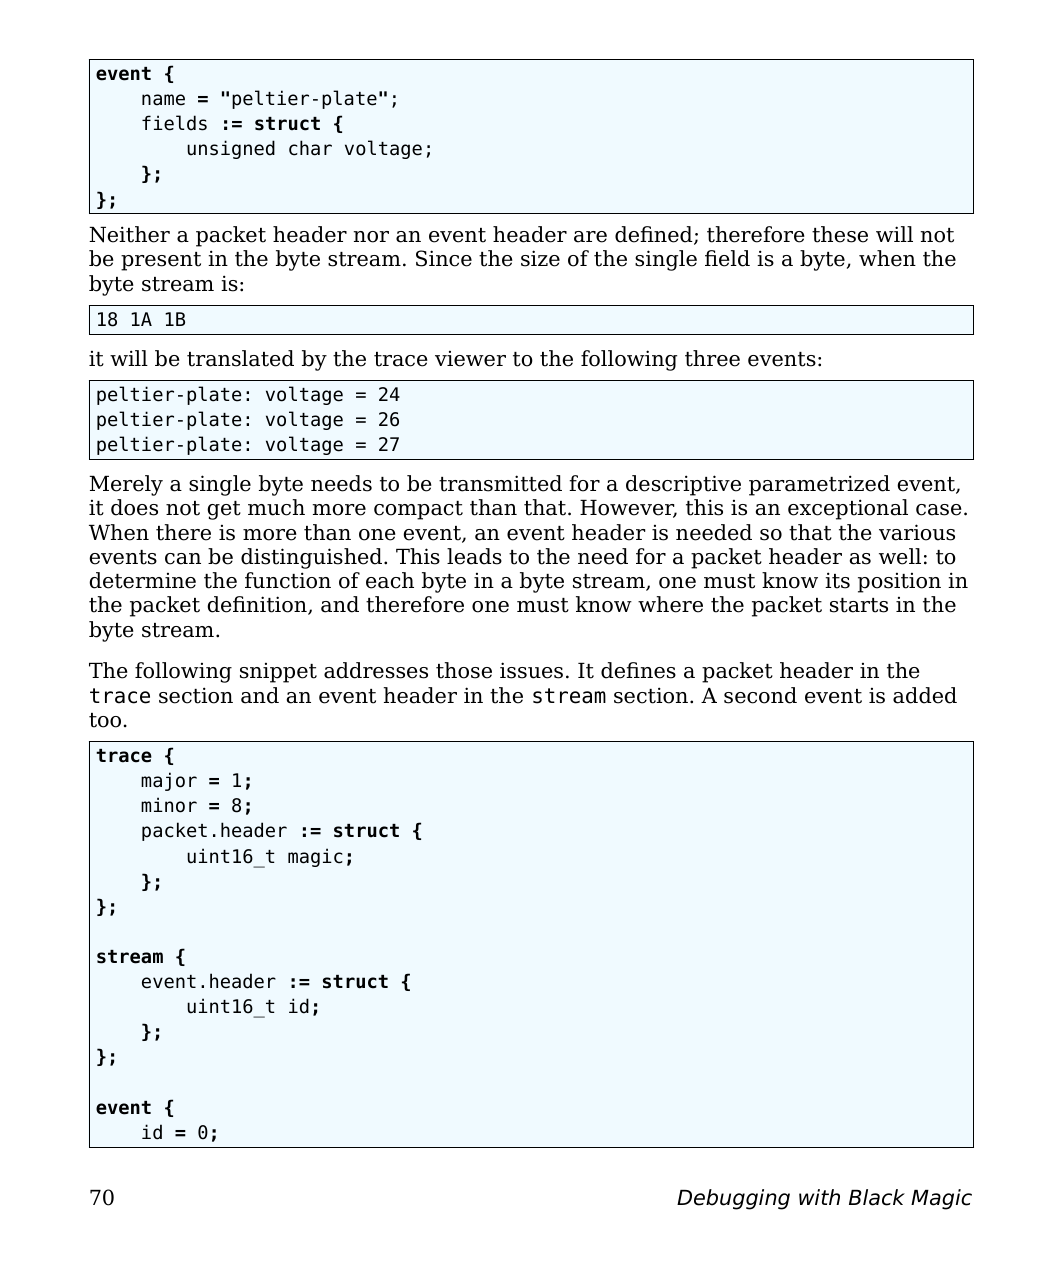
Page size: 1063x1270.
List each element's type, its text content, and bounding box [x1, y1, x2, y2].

text peltier-plate: voltage = 26 [90, 405, 973, 430]
text event { [90, 1093, 973, 1118]
text }; [90, 1017, 973, 1042]
text Merely a single byte needs to be transmitted for a descriptive parametrized event, it does not get much more compact than that. However, this is an exceptional case. When there is more than one event, an event header is needed so that the various events can be distinguished. This leads to the need for a packet header as well: to determine the function of each byte in a byte stream, one must know its position in the packet definition, and therefore one must know where the packet starts in the byte stream. [88, 472, 974, 642]
text 18 1A 1B [90, 306, 973, 334]
text unsigned char voltage; [90, 134, 973, 159]
text event.header := struct { [90, 967, 973, 992]
text }; [90, 867, 973, 892]
text peltier-plate: voltage = 24 [90, 381, 973, 405]
text }; [90, 892, 973, 917]
text }; [90, 184, 973, 213]
text major = 1; [90, 766, 973, 791]
text uint16_t id; [90, 992, 973, 1017]
text it will be translated by the trace viewer to the following three events: [88, 347, 974, 371]
text The following snippet addresses those issues. It defines a packet header in the trace section and an event header in the stream section. A second event is added too. [88, 659, 974, 732]
text uint16_t magic; [90, 842, 973, 867]
text peltier-plate: voltage = 27 [90, 430, 973, 459]
text trace { [90, 742, 973, 766]
text packet.header := struct { [90, 817, 973, 842]
text minor = 8; [90, 791, 973, 817]
text event { [90, 60, 973, 84]
text stream { [90, 942, 973, 967]
text }; [90, 159, 973, 184]
text Neither a packet header nor an event header are defined; therefore these will not be present in the byte stream. Since the size of the single field is a byte, when the byte stream is: [88, 223, 974, 296]
text fields := struct { [90, 109, 973, 134]
text id = 0; [90, 1118, 973, 1147]
text }; [90, 1042, 973, 1068]
text name = "peltier-plate"; [90, 84, 973, 109]
